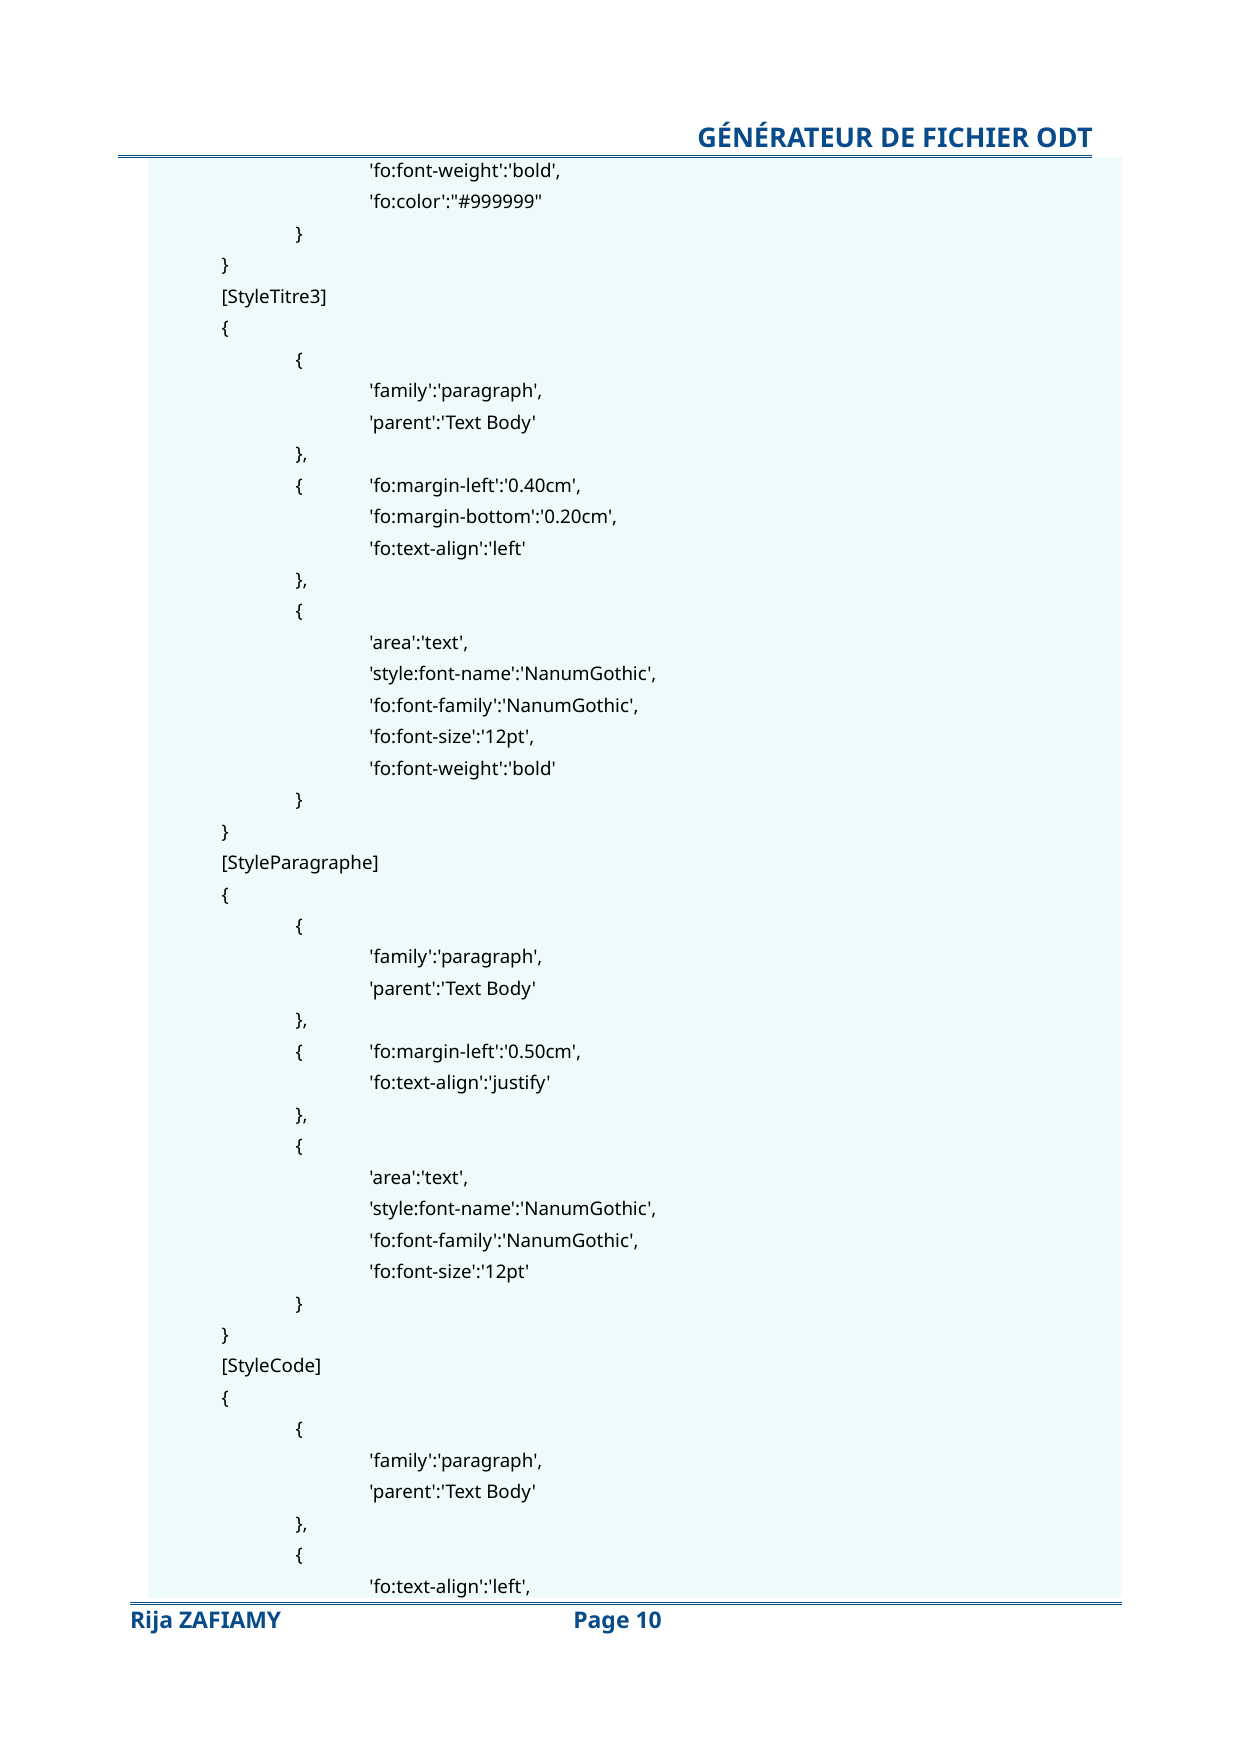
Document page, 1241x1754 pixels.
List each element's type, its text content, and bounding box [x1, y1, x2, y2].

text } [148, 786, 1122, 812]
text 'area':'text', [148, 629, 1122, 655]
text { [148, 1416, 1122, 1441]
text 'fo:font-weight':'bold', [148, 157, 1122, 183]
text } [148, 220, 1122, 246]
text } [148, 252, 1122, 277]
text [StyleCode] [148, 1353, 1122, 1378]
text } [148, 818, 1122, 843]
text 'fo:color':"#999999" [148, 189, 1122, 214]
text 'fo:text-align':'left' [148, 535, 1122, 560]
text 'family':'paragraph', [148, 377, 1122, 403]
text { [148, 1132, 1122, 1158]
text } [148, 1321, 1122, 1347]
text 'fo:margin-bottom':'0.20cm', [148, 503, 1122, 529]
text [StyleParagraphe] [148, 849, 1122, 875]
text { [148, 912, 1122, 938]
text { [148, 346, 1122, 372]
text 'family':'paragraph', [148, 944, 1122, 969]
text }, [148, 566, 1122, 592]
text 'family':'paragraph', [148, 1447, 1122, 1473]
text 'fo:text-align':'justify' [148, 1069, 1122, 1095]
text }, [148, 440, 1122, 466]
text }, [148, 1510, 1122, 1536]
text 'fo:font-family':'NanumGothic', [148, 1227, 1122, 1252]
text 'parent':'Text Body' [148, 975, 1122, 1001]
text } [148, 1290, 1122, 1315]
text { 'fo:margin-left':'0.50cm', [148, 1038, 1122, 1064]
text 'fo:text-align':'left', [148, 1573, 1122, 1598]
text 'fo:font-size':'12pt', [148, 723, 1122, 749]
text { [148, 881, 1122, 906]
text 'parent':'Text Body' [148, 409, 1122, 434]
text }, [148, 1007, 1122, 1032]
text { [148, 314, 1122, 340]
text { [148, 1541, 1122, 1567]
text 'fo:font-size':'12pt' [148, 1258, 1122, 1284]
text { 'fo:margin-left':'0.40cm', [148, 472, 1122, 497]
text 'style:font-name':'NanumGothic', [148, 1195, 1122, 1221]
text { [148, 598, 1122, 623]
text { [148, 1384, 1122, 1410]
text 'fo:font-family':'NanumGothic', [148, 692, 1122, 718]
text 'fo:font-weight':'bold' [148, 755, 1122, 781]
text 'style:font-name':'NanumGothic', [148, 661, 1122, 686]
text 'area':'text', [148, 1164, 1122, 1189]
text 'parent':'Text Body' [148, 1478, 1122, 1504]
text [StyleTitre3] [148, 283, 1122, 309]
text }, [148, 1101, 1122, 1127]
